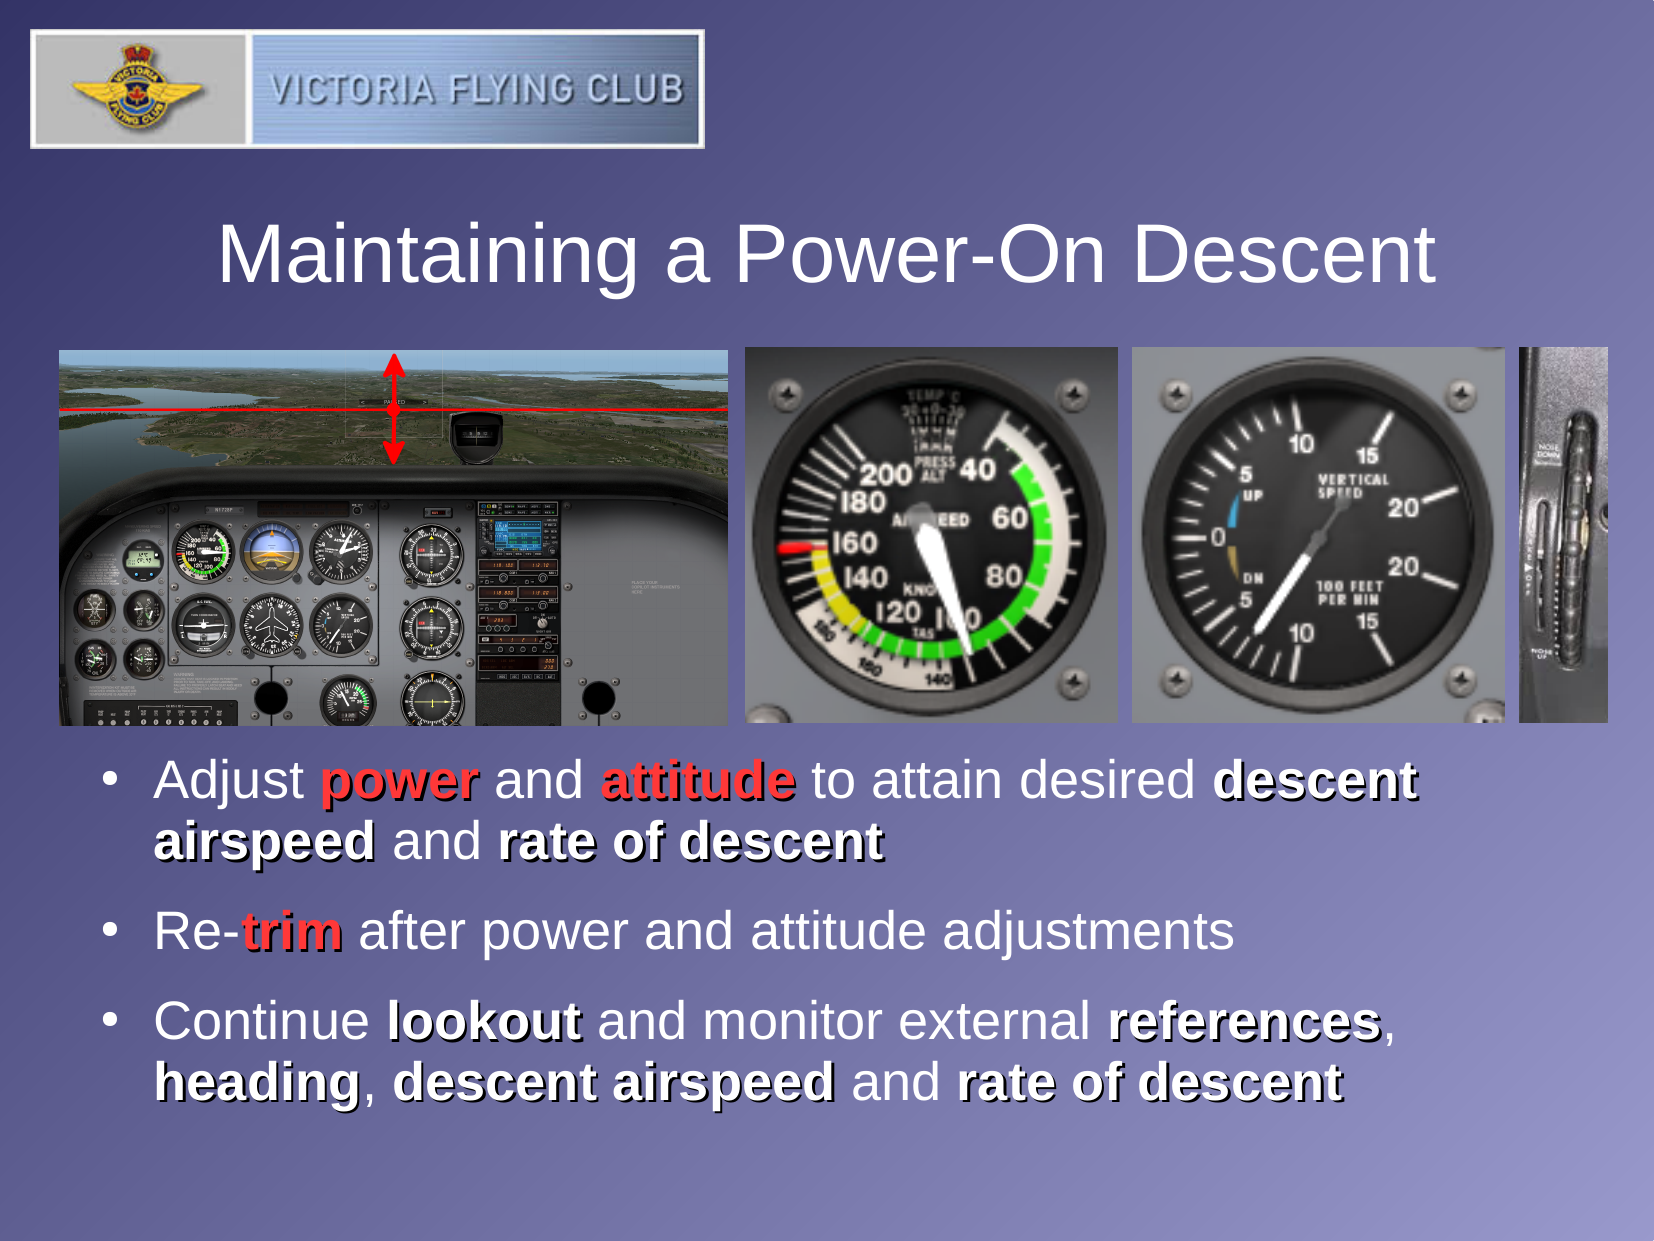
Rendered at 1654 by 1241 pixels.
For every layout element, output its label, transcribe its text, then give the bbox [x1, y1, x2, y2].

picture [30, 29, 705, 149]
title Maintaining a Power-On Descent [82, 149, 1571, 357]
list Adjust power and attitude to attain desired descent airspeed and rate of descent Re-trim after power and attitude adjustments Continue lookout and monitor external references, heading, descent airspeed and rate of descent [82, 749, 1571, 1200]
picture [59, 350, 728, 726]
picture [745, 347, 1118, 723]
picture [1519, 347, 1608, 723]
picture [1132, 347, 1505, 723]
